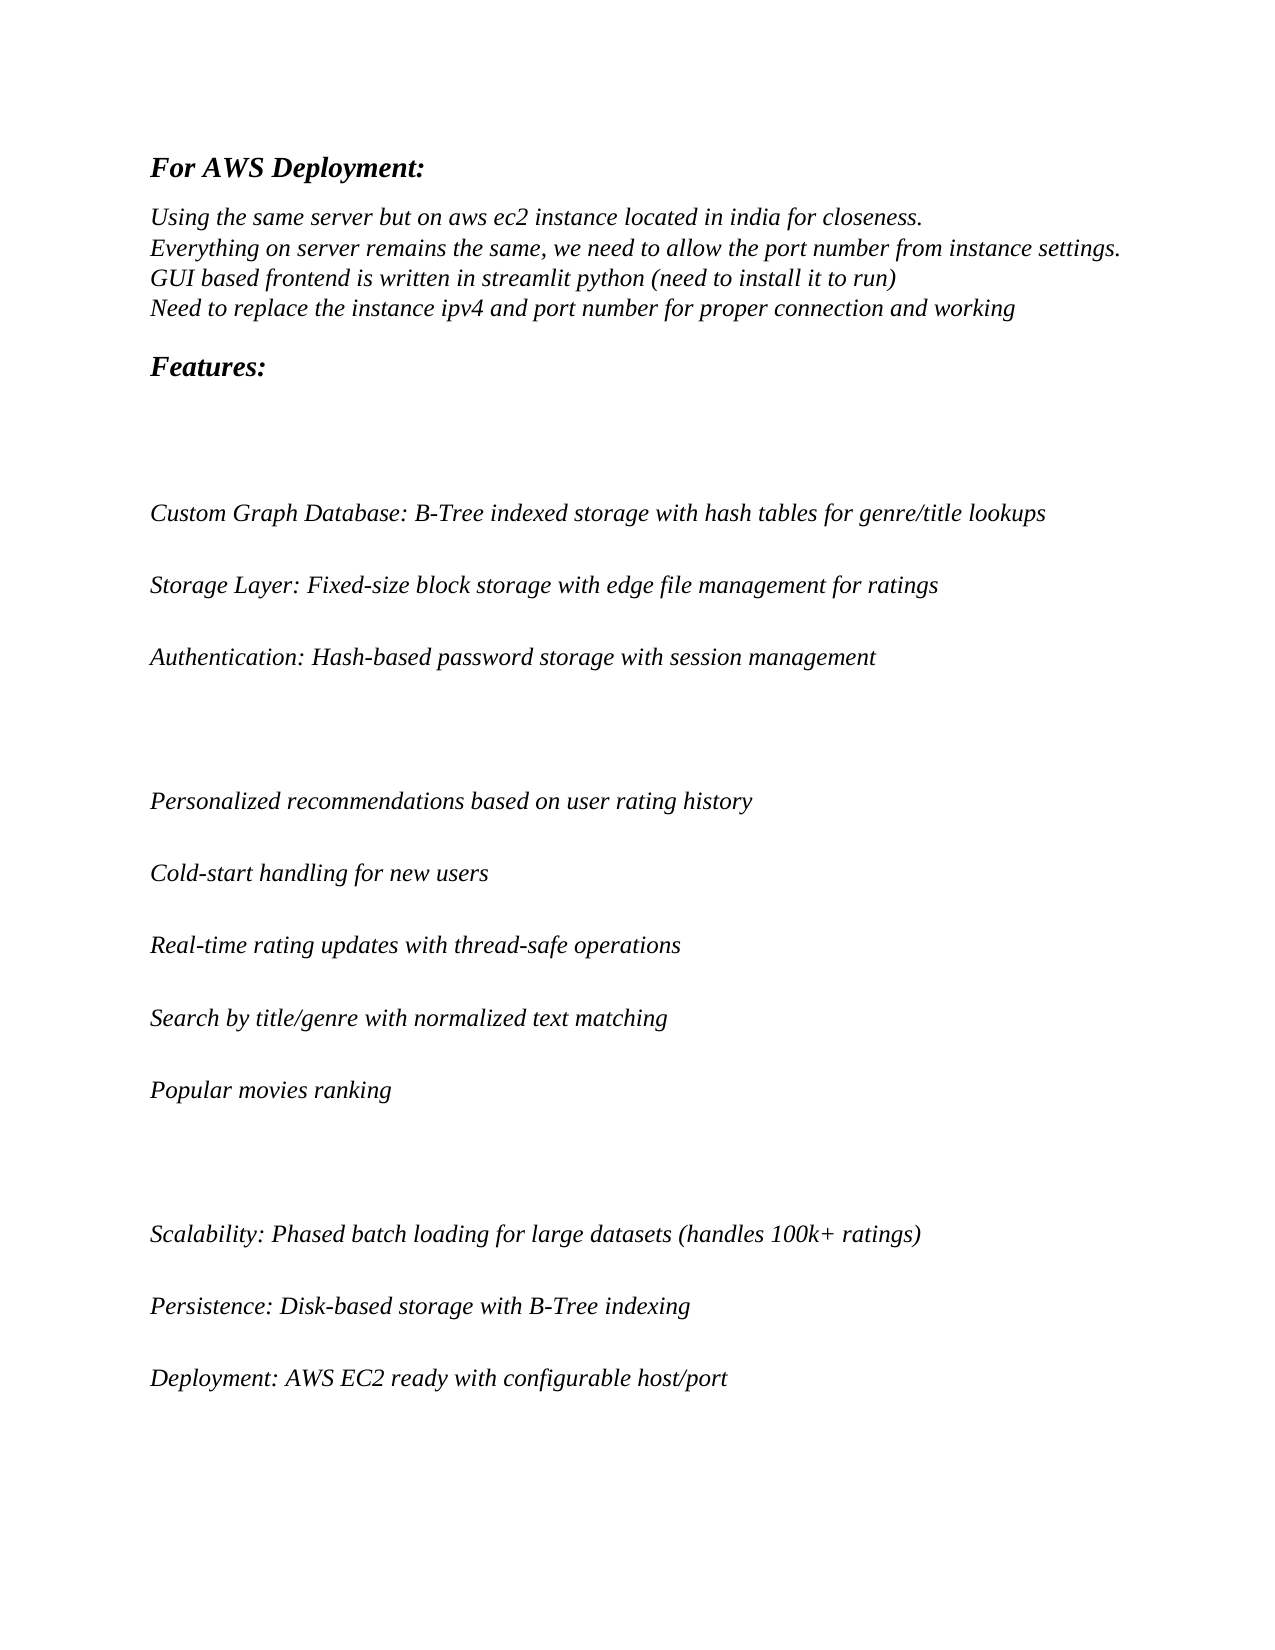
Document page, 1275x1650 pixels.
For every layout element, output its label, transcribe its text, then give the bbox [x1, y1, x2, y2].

text Custom Graph Database: B-Tree indexed storage with hash tables for genre/title lookups [150, 498, 1125, 527]
text Cold-start handling for new users [150, 858, 1125, 887]
text Features: [150, 349, 1125, 382]
text Storage Layer: Fixed-size block storage with edge file management for ratings [150, 570, 1125, 599]
text Search by title/genre with normalized text matching [150, 1003, 1125, 1031]
text Deployment: AWS EC2 ready with configurable host/port [150, 1363, 1125, 1392]
text Popular movies ranking [150, 1075, 1125, 1103]
text Authentication: Hash-based password storage with session management [150, 642, 1125, 671]
text For AWS Deployment: [150, 150, 1125, 183]
text Personalized recommendations based on user rating history [150, 786, 1125, 815]
text GUI based frontend is written in streamlit python (need to install it to run) [150, 263, 1125, 292]
text Persistence: Disk-based storage with B-Tree indexing [150, 1291, 1125, 1320]
text Everything on server remains the same, we need to allow the port number from instance settings. [150, 233, 1125, 261]
text Using the same server but on aws ec2 instance located in india for closeness. [150, 202, 1125, 231]
text Need to replace the instance ipv4 and port number for proper connection and working [150, 293, 1125, 322]
text Scalability: Phased batch loading for large datasets (handles 100k+ ratings) [150, 1219, 1125, 1248]
text Real-time rating updates with thread-safe operations [150, 931, 1125, 959]
